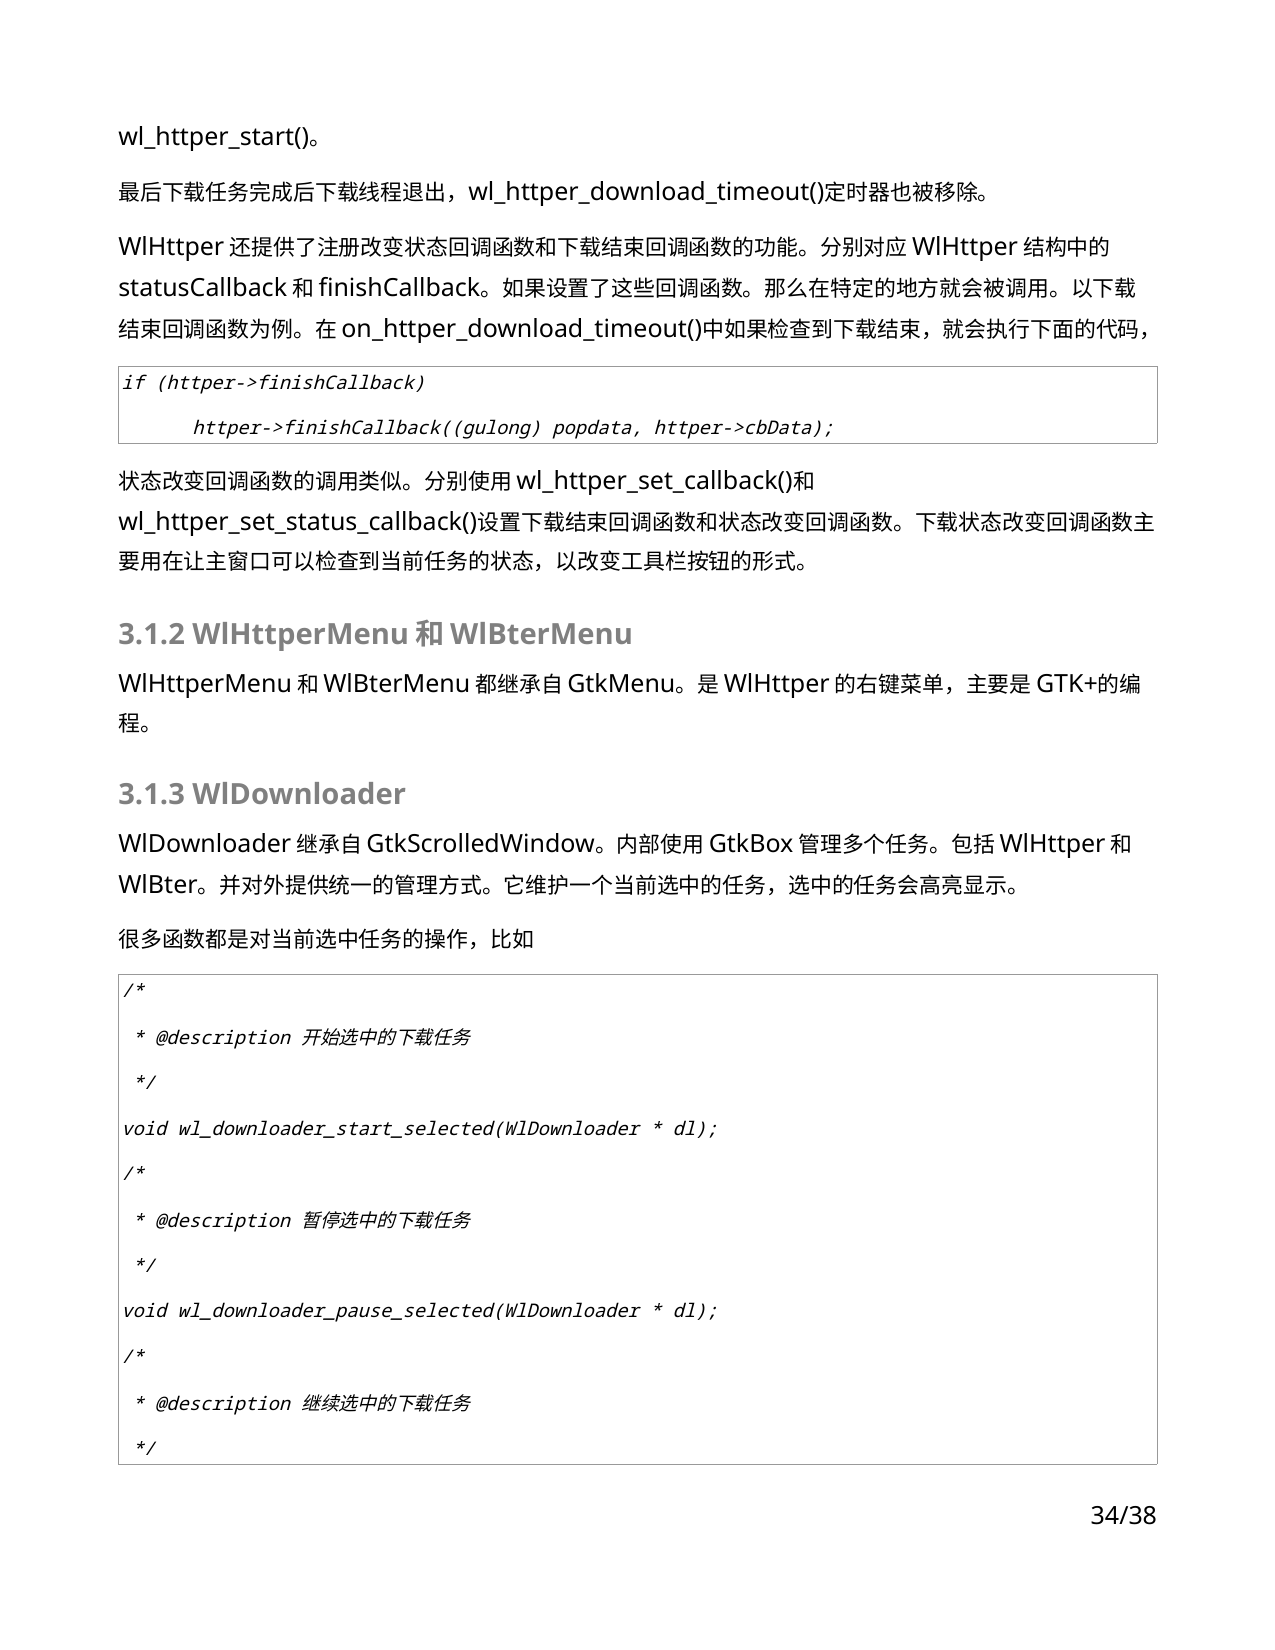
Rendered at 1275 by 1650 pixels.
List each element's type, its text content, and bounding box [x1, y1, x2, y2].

text if (httper->finishCallback) [119, 367, 1157, 395]
subtitle 3.1.3 WlDownloader [118, 773, 1157, 813]
text wl_httper_start()。 [118, 118, 1157, 152]
text /* [119, 1157, 1157, 1186]
text httper->finishCallback((gulong) popdata, httper->cbData); [119, 411, 1157, 443]
text WlHttper还提供了注册改变状态回调函数和下载结束回调函数的功能。分别对应WlHttper结构中的statusCallback和finishCallback。如果设置了这些回调函数。那么在特定的地方就会被调用。以下载结束回调函数为例。在on_httper_download_timeout()中如果检查到下载结束，就会执行下面的代码， [118, 229, 1157, 345]
text 状态改变回调函数的调用类似。分别使用wl_httper_set_callback()和wl_httper_set_status_callback()设置下载结束回调函数和状态改变回调函数。下载状态改变回调函数主要用在让主窗口可以检查到当前任务的状态，以改变工具栏按钮的形式。 [118, 463, 1157, 576]
text void wl_downloader_start_selected(WlDownloader * dl); [119, 1112, 1157, 1140]
subtitle 3.1.2 WlHttperMenu和WlBterMenu [118, 611, 1157, 653]
text */ [119, 1067, 1157, 1095]
text * @description 继续选中的下载任务 [119, 1385, 1157, 1415]
text WlDownloader继承自GtkScrolledWindow。内部使用GtkBox管理多个任务。包括WlHttper和WlBter。并对外提供统一的管理方式。它维护一个当前选中的任务，选中的任务会高亮显示。 [118, 825, 1157, 900]
text /* [119, 975, 1157, 1003]
text 很多函数都是对当前选中任务的操作，比如 [118, 922, 1157, 953]
text */ [119, 1249, 1157, 1278]
text 最后下载任务完成后下载线程退出，wl_httper_download_timeout()定时器也被移除。 [118, 173, 1157, 208]
text void wl_downloader_pause_selected(WlDownloader * dl); [119, 1294, 1157, 1323]
text * @description 开始选中的下载任务 [119, 1019, 1157, 1050]
text * @description 暂停选中的下载任务 [119, 1202, 1157, 1232]
text */ [119, 1432, 1157, 1464]
text /* [119, 1340, 1157, 1368]
text WlHttperMenu和WlBterMenu都继承自GtkMenu。是WlHttper的右键菜单，主要是GTK+的编程。 [118, 666, 1157, 738]
